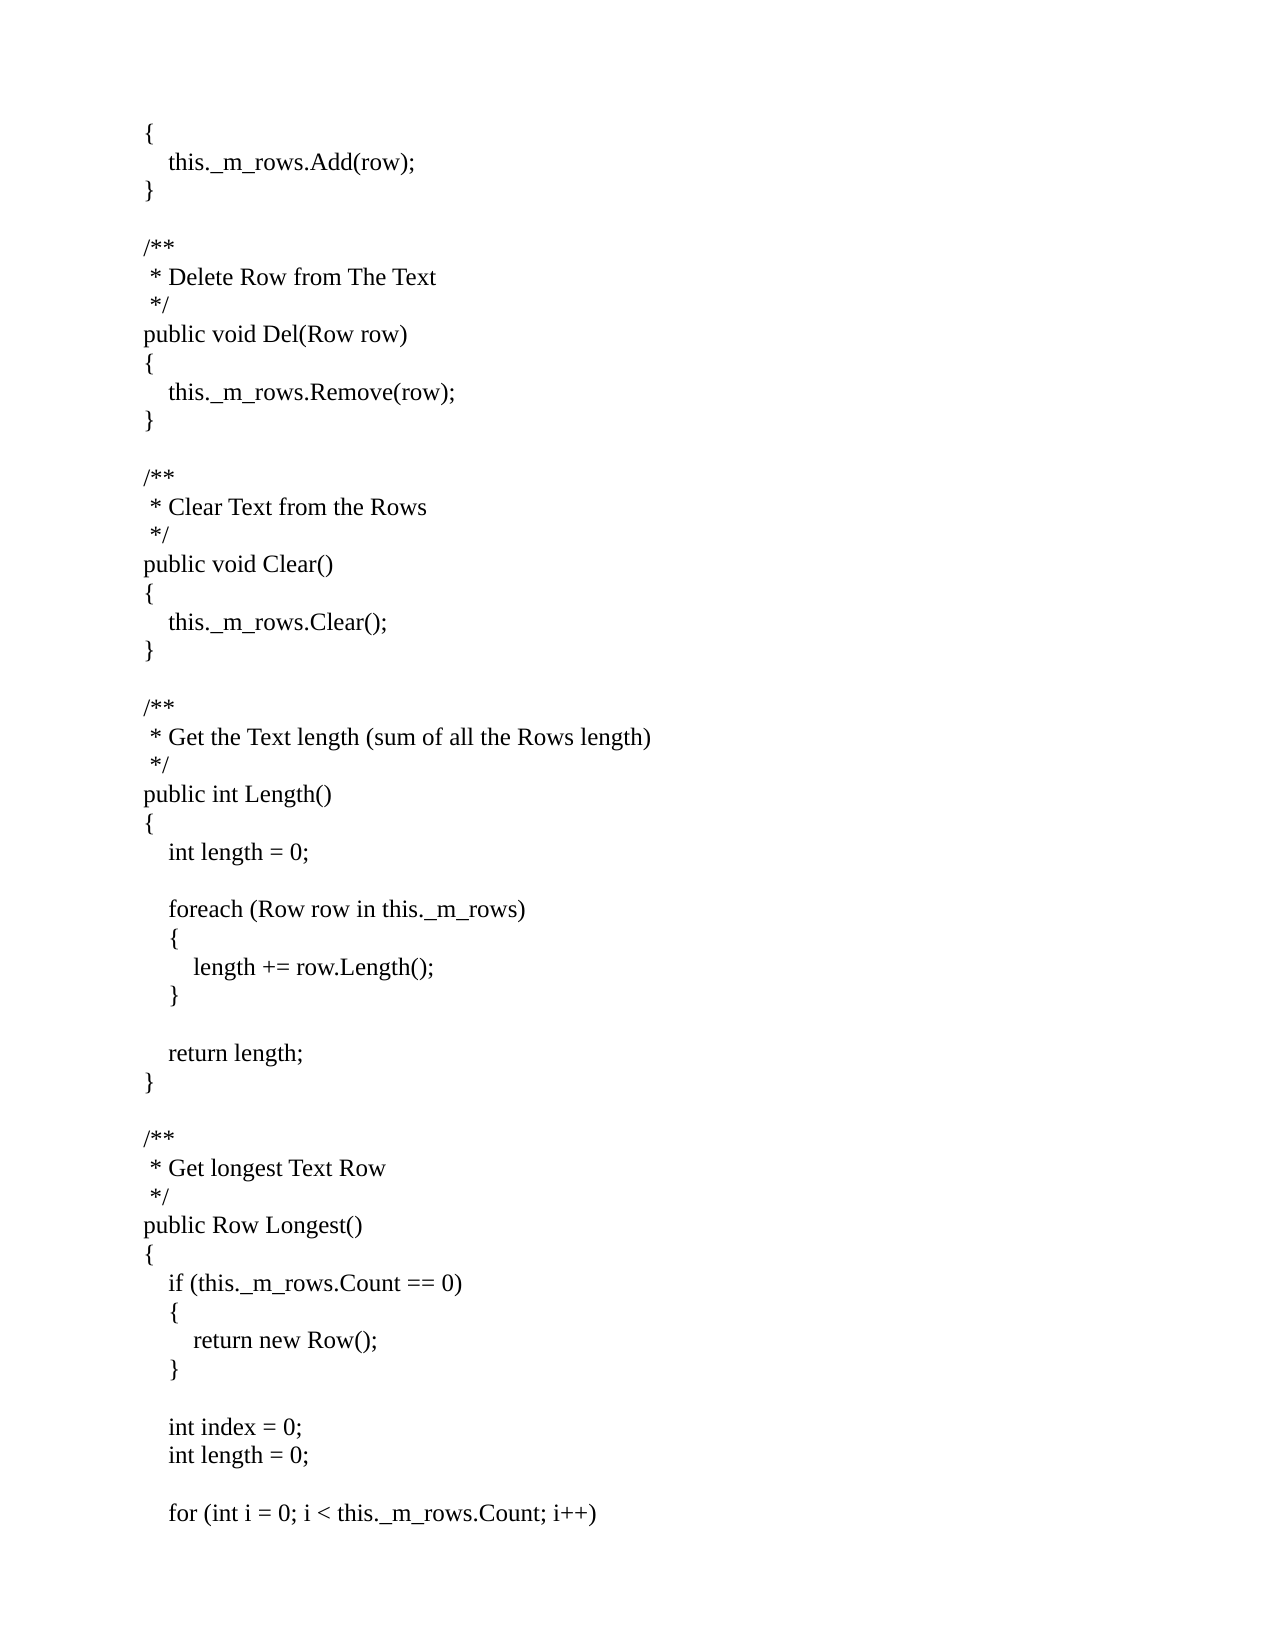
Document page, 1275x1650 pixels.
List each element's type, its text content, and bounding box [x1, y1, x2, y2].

text if (this._m_rows.Count == 0) [118, 1268, 1157, 1297]
text public void Del(Row row) [118, 319, 1157, 348]
text public int Length() [118, 779, 1157, 808]
text { [118, 1297, 1157, 1326]
text { [118, 118, 1157, 147]
text */ [118, 521, 1157, 549]
text return new Row(); [118, 1326, 1157, 1354]
text this._m_rows.Remove(row); [118, 377, 1157, 406]
text return length; [118, 1038, 1157, 1067]
text } [118, 406, 1157, 434]
text int length = 0; [118, 1441, 1157, 1469]
text */ [118, 751, 1157, 779]
text } [118, 176, 1157, 204]
text } [118, 636, 1157, 664]
text { [118, 578, 1157, 607]
text public Row Longest() [118, 1211, 1157, 1239]
text /** [118, 693, 1157, 722]
text foreach (Row row in this._m_rows) [118, 894, 1157, 923]
text */ [118, 291, 1157, 319]
text this._m_rows.Clear(); [118, 607, 1157, 636]
text for (int i = 0; i < this._m_rows.Count; i++) [118, 1498, 1157, 1527]
text * Get longest Text Row [118, 1153, 1157, 1182]
text } [118, 1067, 1157, 1096]
text } [118, 981, 1157, 1009]
text { [118, 348, 1157, 377]
text public void Clear() [118, 549, 1157, 578]
text /** [118, 1124, 1157, 1153]
text length += row.Length(); [118, 952, 1157, 981]
text * Clear Text from the Rows [118, 492, 1157, 521]
text */ [118, 1182, 1157, 1211]
text { [118, 808, 1157, 837]
text { [118, 923, 1157, 952]
text /** [118, 463, 1157, 492]
text { [118, 1239, 1157, 1268]
text * Delete Row from The Text [118, 262, 1157, 291]
text int index = 0; [118, 1412, 1157, 1441]
text } [118, 1354, 1157, 1383]
text this._m_rows.Add(row); [118, 147, 1157, 176]
text /** [118, 233, 1157, 262]
text * Get the Text length (sum of all the Rows length) [118, 722, 1157, 751]
text int length = 0; [118, 837, 1157, 866]
